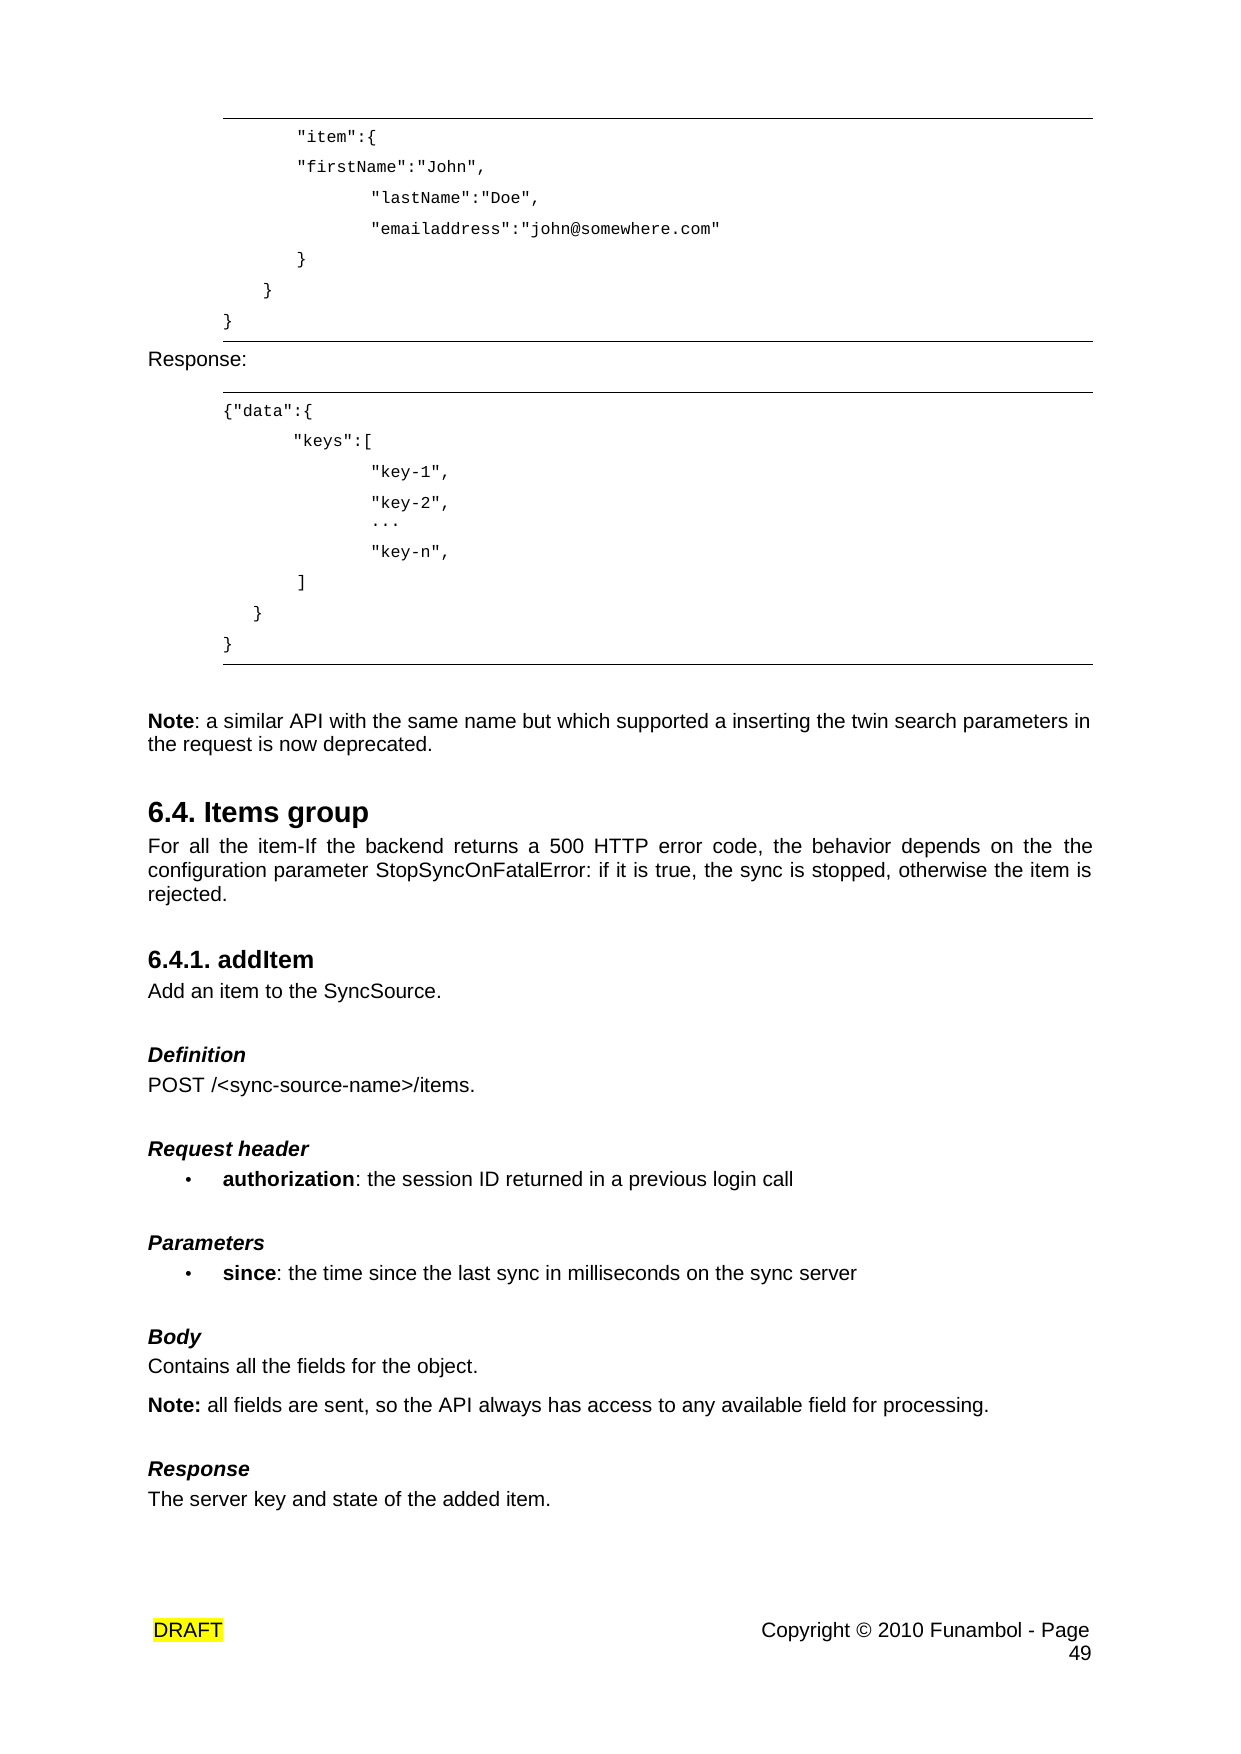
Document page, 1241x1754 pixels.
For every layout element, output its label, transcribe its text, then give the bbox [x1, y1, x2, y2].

text } [223, 594, 1093, 623]
text POST /<sync-source-name>/items. [148, 1074, 1093, 1097]
subtitle Items group [148, 796, 1093, 829]
text } [223, 625, 1093, 664]
text "key-2", ... [223, 484, 1093, 532]
subtitle Response [148, 1457, 1093, 1481]
text For all the item-If the backend returns a 500 HTTP error code, the behavior depends on the the configuration parameter StopSyncOnFatalError: if it is true, the sync is stopped, otherwise the item is rejected. [148, 835, 1093, 906]
text "key-1", [223, 453, 1093, 482]
text The server key and state of the added item. [148, 1487, 1093, 1511]
text "firstName":"John", [223, 149, 1093, 178]
text Add an item to the SyncSource. [148, 980, 1093, 1003]
text Note: a similar API with the same name but which supported a inserting the twin search parameters in the request is now deprecated. [148, 709, 1093, 756]
text Response: [148, 347, 1093, 371]
subtitle Parameters [148, 1231, 1093, 1255]
text "keys":[ [223, 423, 1093, 452]
list since: the time since the last sync in milliseconds on the sync server [185, 1261, 1093, 1285]
text } [223, 302, 1093, 341]
subtitle addItem [148, 946, 1093, 974]
text "key-n", [223, 533, 1093, 562]
subtitle Definition [148, 1043, 1093, 1067]
subtitle Body [148, 1325, 1093, 1349]
text {"data":{ [223, 393, 1093, 421]
text "emailaddress":"john@somewhere.com" [223, 210, 1093, 239]
subtitle Request header [148, 1137, 1093, 1161]
text Note: all fields are sent, so the API always has access to any available field for processing. [148, 1393, 1093, 1417]
text } [223, 271, 1093, 300]
text ] [223, 564, 1093, 593]
text Contains all the fields for the object. [148, 1355, 1093, 1378]
list authorization: the session ID returned in a previous login call [185, 1167, 1093, 1191]
text "item":{ [223, 119, 1093, 147]
text "lastName":"Doe", [223, 179, 1093, 208]
text } [223, 241, 1093, 270]
